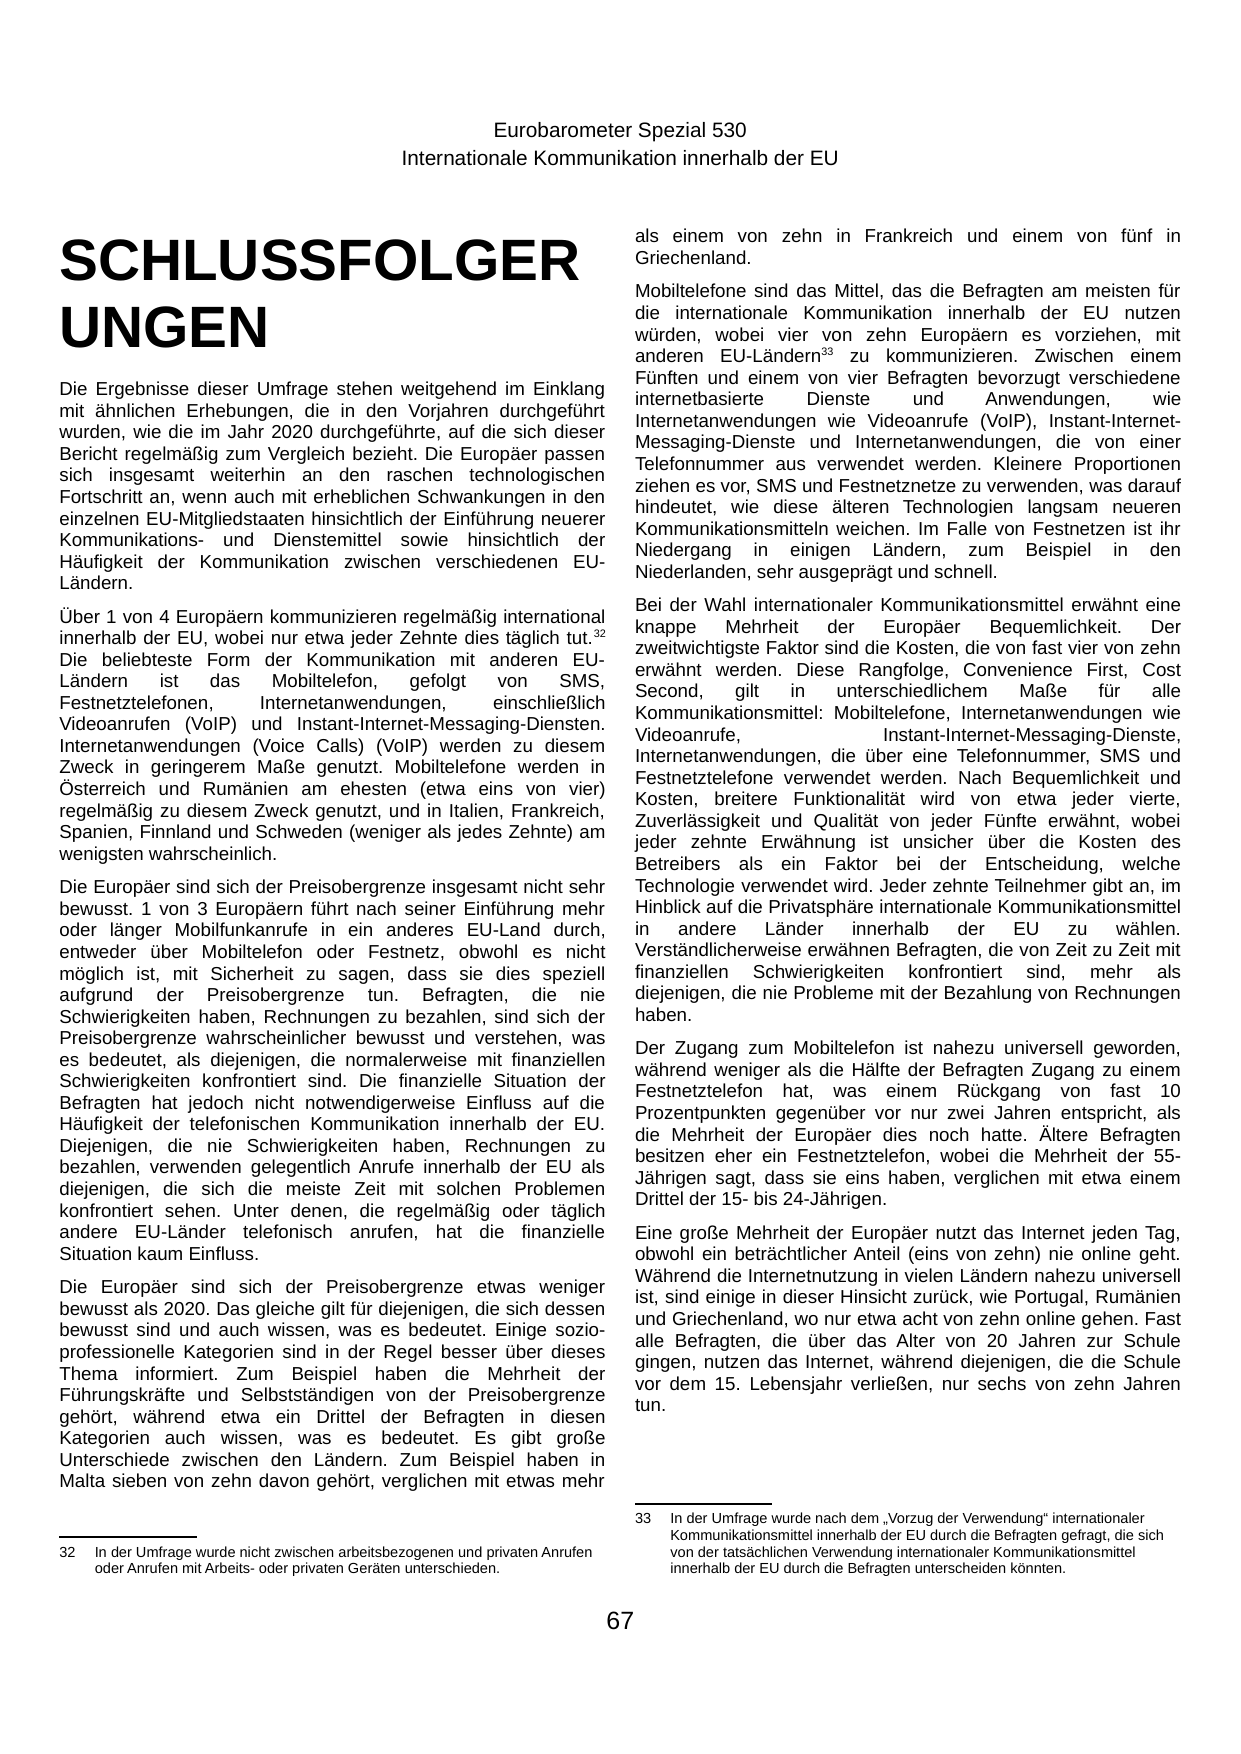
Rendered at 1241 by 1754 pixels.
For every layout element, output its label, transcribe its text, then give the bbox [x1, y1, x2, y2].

text Mobiltelefone sind das Mittel, das die Befragten am meisten für die internationale Kommunikation innerhalb der EU nutzen würden, wobei vier von zehn Europäern es vorziehen, mit anderen EU-Ländern zu kommunizieren. Zwischen einem Fünften und einem von vier Befragten bevorzugt verschiedene internetbasierte Dienste und Anwendungen, wie Internetanwendungen wie Videoanrufe (VoIP), Instant-Internet-Messaging-Dienste und Internetanwendungen, die von einer Telefonnummer aus verwendet werden. Kleinere Proportionen ziehen es vor, SMS und Festnetznetze zu verwenden, was darauf hindeutet, wie diese älteren Technologien langsam neueren Kommunikationsmitteln weichen. Im Falle von Festnetzen ist ihr Niedergang in einigen Ländern, zum Beispiel in den Niederlanden, sehr ausgeprägt und schnell. [635, 280, 1181, 582]
subtitle SCHLUSSFOLGERUNGEN [59, 225, 605, 359]
text Die Europäer sind sich der Preisobergrenze insgesamt nicht sehr bewusst. 1 von 3 Europäern führt nach seiner Einführung mehr oder länger Mobilfunkanrufe in ein anderes EU-Land durch, entweder über Mobiltelefon oder Festnetz, obwohl es nicht möglich ist, mit Sicherheit zu sagen, dass sie dies speziell aufgrund der Preisobergrenze tun. Befragten, die nie Schwierigkeiten haben, Rechnungen zu bezahlen, sind sich der Preisobergrenze wahrscheinlicher bewusst und verstehen, was es bedeutet, als diejenigen, die normalerweise mit finanziellen Schwierigkeiten konfrontiert sind. Die finanzielle Situation der Befragten hat jedoch nicht notwendigerweise Einfluss auf die Häufigkeit der telefonischen Kommunikation innerhalb der EU. Diejenigen, die nie Schwierigkeiten haben, Rechnungen zu bezahlen, verwenden gelegentlich Anrufe innerhalb der EU als diejenigen, die sich die meiste Zeit mit solchen Problemen konfrontiert sehen. Unter denen, die regelmäßig oder täglich andere EU-Länder telefonisch anrufen, hat die finanzielle Situation kaum Einfluss. [59, 876, 605, 1264]
text Bei der Wahl internationaler Kommunikationsmittel erwähnt eine knappe Mehrheit der Europäer Bequemlichkeit. Der zweitwichtigste Faktor sind die Kosten, die von fast vier von zehn erwähnt werden. Diese Rangfolge, Convenience First, Cost Second, gilt in unterschiedlichem Maße für alle Kommunikationsmittel: Mobiltelefone, Internetanwendungen wie Videoanrufe, Instant-Internet-Messaging-Dienste, Internetanwendungen, die über eine Telefonnummer, SMS und Festnetztelefone verwendet werden. Nach Bequemlichkeit und Kosten, breitere Funktionalität wird von etwa jeder vierte, Zuverlässigkeit und Qualität von jeder Fünfte erwähnt, wobei jeder zehnte Erwähnung ist unsicher über die Kosten des Betreibers als ein Faktor bei der Entscheidung, welche Technologie verwendet wird. Jeder zehnte Teilnehmer gibt an, im Hinblick auf die Privatsphäre internationale Kommunikationsmittel in andere Länder innerhalb der EU zu wählen. Verständlicherweise erwähnen Befragten, die von Zeit zu Zeit mit finanziellen Schwierigkeiten konfrontiert sind, mehr als diejenigen, die nie Probleme mit der Bezahlung von Rechnungen haben. [635, 594, 1181, 1025]
text Die Europäer sind sich der Preisobergrenze etwas weniger bewusst als 2020. Das gleiche gilt für diejenigen, die sich dessen bewusst sind und auch wissen, was es bedeutet. Einige sozio-professionelle Kategorien sind in der Regel besser über dieses Thema informiert. Zum Beispiel haben die Mehrheit der Führungskräfte und Selbstständigen von der Preisobergrenze gehört, während etwa ein Drittel der Befragten in diesen Kategorien auch wissen, was es bedeutet. Es gibt große Unterschiede zwischen den Ländern. Zum Beispiel haben in Malta sieben von zehn davon gehört, verglichen mit etwas mehr [59, 1276, 605, 1492]
text Über 1 von 4 Europäern kommunizieren regelmäßig international innerhalb der EU, wobei nur etwa jeder Zehnte dies täglich tut. Die beliebteste Form der Kommunikation mit anderen EU-Ländern ist das Mobiltelefon, gefolgt von SMS, Festnetztelefonen, Internetanwendungen, einschließlich Videoanrufen (VoIP) und Instant-Internet-Messaging-Diensten. Internetanwendungen (Voice Calls) (VoIP) werden zu diesem Zweck in geringerem Maße genutzt. Mobiltelefone werden in Österreich und Rumänien am ehesten (etwa eins von vier) regelmäßig zu diesem Zweck genutzt, und in Italien, Frankreich, Spanien, Finnland und Schweden (weniger als jedes Zehnte) am wenigsten wahrscheinlich. [59, 605, 605, 864]
text In der Umfrage wurde nicht zwischen arbeitsbezogenen und privaten Anrufen oder Anrufen mit Arbeits- oder privaten Geräten unterschieden. [59, 1543, 605, 1577]
text Der Zugang zum Mobiltelefon ist nahezu universell geworden, während weniger als die Hälfte der Befragten Zugang zu einem Festnetztelefon hat, was einem Rückgang von fast 10 Prozentpunkten gegenüber vor nur zwei Jahren entspricht, als die Mehrheit der Europäer dies noch hatte. Ältere Befragten besitzen eher ein Festnetztelefon, wobei die Mehrheit der 55-Jährigen sagt, dass sie eins haben, verglichen mit etwa einem Drittel der 15- bis 24-Jährigen. [635, 1037, 1181, 1210]
text als einem von zehn in Frankreich und einem von fünf in Griechenland. [635, 225, 1181, 268]
text Die Ergebnisse dieser Umfrage stehen weitgehend im Einklang mit ähnlichen Erhebungen, die in den Vorjahren durchgeführt wurden, wie die im Jahr 2020 durchgeführte, auf die sich dieser Bericht regelmäßig zum Vergleich bezieht. Die Europäer passen sich insgesamt weiterhin an den raschen technologischen Fortschritt an, wenn auch mit erheblichen Schwankungen in den einzelnen EU-Mitgliedstaaten hinsichtlich der Einführung neuerer Kommunikations- und Dienstemittel sowie hinsichtlich der Häufigkeit der Kommunikation zwischen verschiedenen EU-Ländern. [59, 378, 605, 593]
text In der Umfrage wurde nach dem „Vorzug der Verwendung“ internationaler Kommunikationsmittel innerhalb der EU durch die Befragten gefragt, die sich von der tatsächlichen Verwendung internationaler Kommunikationsmittel innerhalb der EU durch die Befragten unterscheiden könnten. [635, 1510, 1181, 1577]
text Eine große Mehrheit der Europäer nutzt das Internet jeden Tag, obwohl ein beträchtlicher Anteil (eins von zehn) nie online geht. Während die Internetnutzung in vielen Ländern nahezu universell ist, sind einige in dieser Hinsicht zurück, wie Portugal, Rumänien und Griechenland, wo nur etwa acht von zehn online gehen. Fast alle Befragten, die über das Alter von 20 Jahren zur Schule gingen, nutzen das Internet, während diejenigen, die die Schule vor dem 15. Lebensjahr verließen, nur sechs von zehn Jahren tun. [635, 1222, 1181, 1416]
